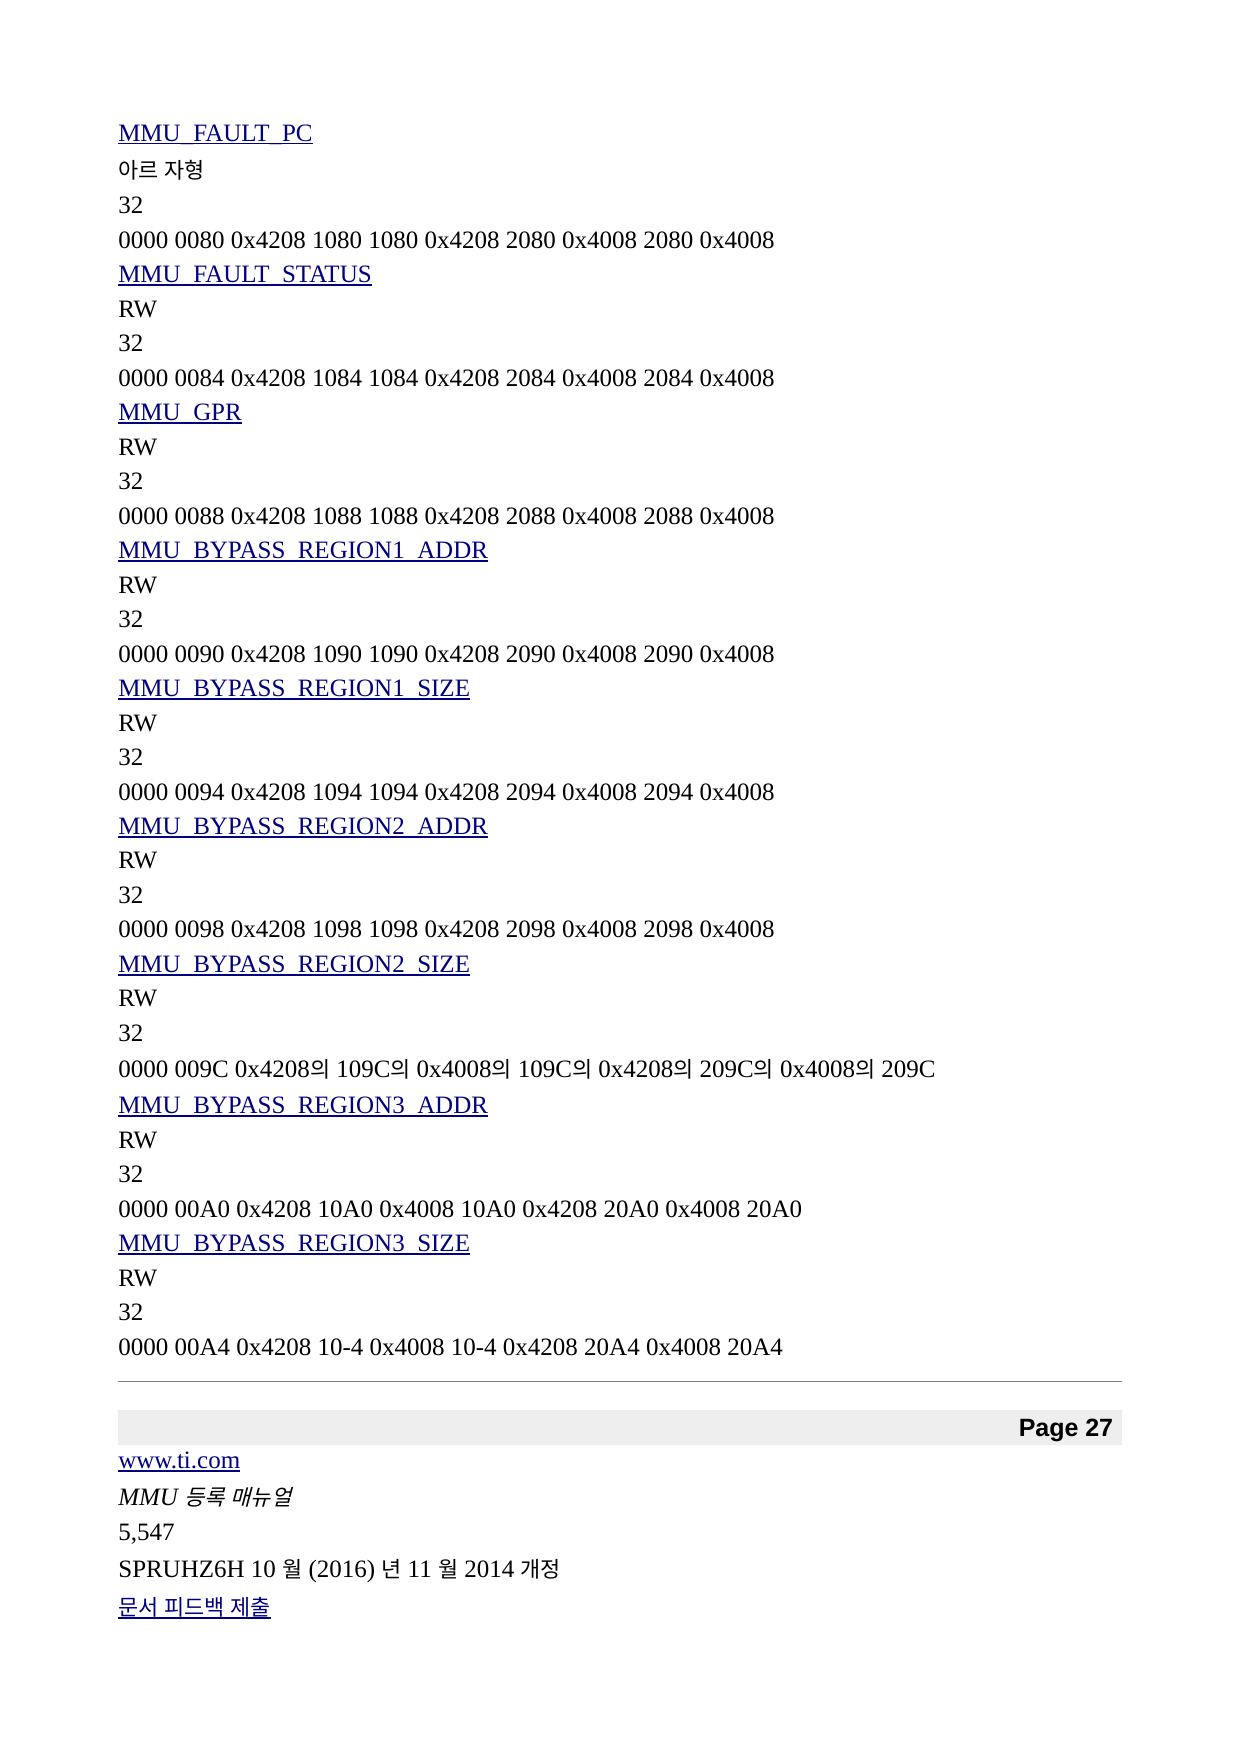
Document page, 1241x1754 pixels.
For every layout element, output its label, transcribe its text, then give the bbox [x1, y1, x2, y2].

text 32 [118, 328, 1122, 357]
text MMU 등록 매뉴얼 [118, 1479, 1122, 1511]
text MMU_BYPASS_REGION2_SIZE [118, 949, 1122, 978]
text 32 [118, 1297, 1122, 1326]
text 32 [118, 191, 1122, 219]
text 0000 0090 0x4208 1090 1090 0x4208 2090 0x4008 2090 0x4008 [118, 639, 1122, 667]
text RW [118, 432, 1122, 461]
text 0000 00A4 0x4208 10-4 0x4008 10-4 0x4208 20A4 0x4008 20A4 [118, 1332, 1122, 1361]
text MMU_BYPASS_REGION2_ADDR [118, 811, 1122, 840]
text 0000 00A0 0x4208 10A0 0x4008 10A0 0x4208 20A0 0x4008 20A0 [118, 1194, 1122, 1223]
text 0000 0094 0x4208 1094 1094 0x4208 2094 0x4008 2094 0x4008 [118, 777, 1122, 805]
text 0000 0080 0x4208 1080 1080 0x4208 2080 0x4008 2080 0x4008 [118, 225, 1122, 254]
text MMU_BYPASS_REGION1_SIZE [118, 673, 1122, 702]
text www.ti.com [118, 1445, 1122, 1474]
text MMU_BYPASS_REGION1_ADDR [118, 535, 1122, 564]
text 0000 0084 0x4208 1084 1084 0x4208 2084 0x4008 2084 0x4008 [118, 363, 1122, 392]
text RW [118, 294, 1122, 323]
text 문서 피드백 제출 [118, 1590, 1122, 1622]
text 0000 0088 0x4208 1088 1088 0x4208 2088 0x4008 2088 0x4008 [118, 501, 1122, 529]
text RW [118, 1125, 1122, 1154]
text RW [118, 1263, 1122, 1292]
text 32 [118, 466, 1122, 495]
text RW [118, 708, 1122, 736]
text 0000 009C 0x4208의 109C의 0x4008의 109C의 0x4208의 209C의 0x4008의 209C [118, 1052, 1122, 1084]
text MMU_FAULT_PC [118, 118, 1122, 147]
text RW [118, 846, 1122, 874]
text 32 [118, 1018, 1122, 1047]
text MMU_BYPASS_REGION3_SIZE [118, 1228, 1122, 1257]
text RW [118, 570, 1122, 598]
text 32 [118, 880, 1122, 909]
text 32 [118, 604, 1122, 633]
text SPRUHZ6H 10 월 (2016) 년 11 월 2014 개정 [118, 1552, 1122, 1584]
text 0000 0098 0x4208 1098 1098 0x4208 2098 0x4008 2098 0x4008 [118, 914, 1122, 943]
text MMU_FAULT_STATUS [118, 259, 1122, 288]
text RW [118, 983, 1122, 1012]
text 32 [118, 742, 1122, 771]
text MMU_BYPASS_REGION3_ADDR [118, 1090, 1122, 1119]
text 5,547 [118, 1517, 1122, 1546]
table_header Page 27 [118, 1410, 1122, 1445]
text 아르 자형 [118, 153, 1122, 184]
text 32 [118, 1159, 1122, 1188]
text MMU_GPR [118, 397, 1122, 426]
